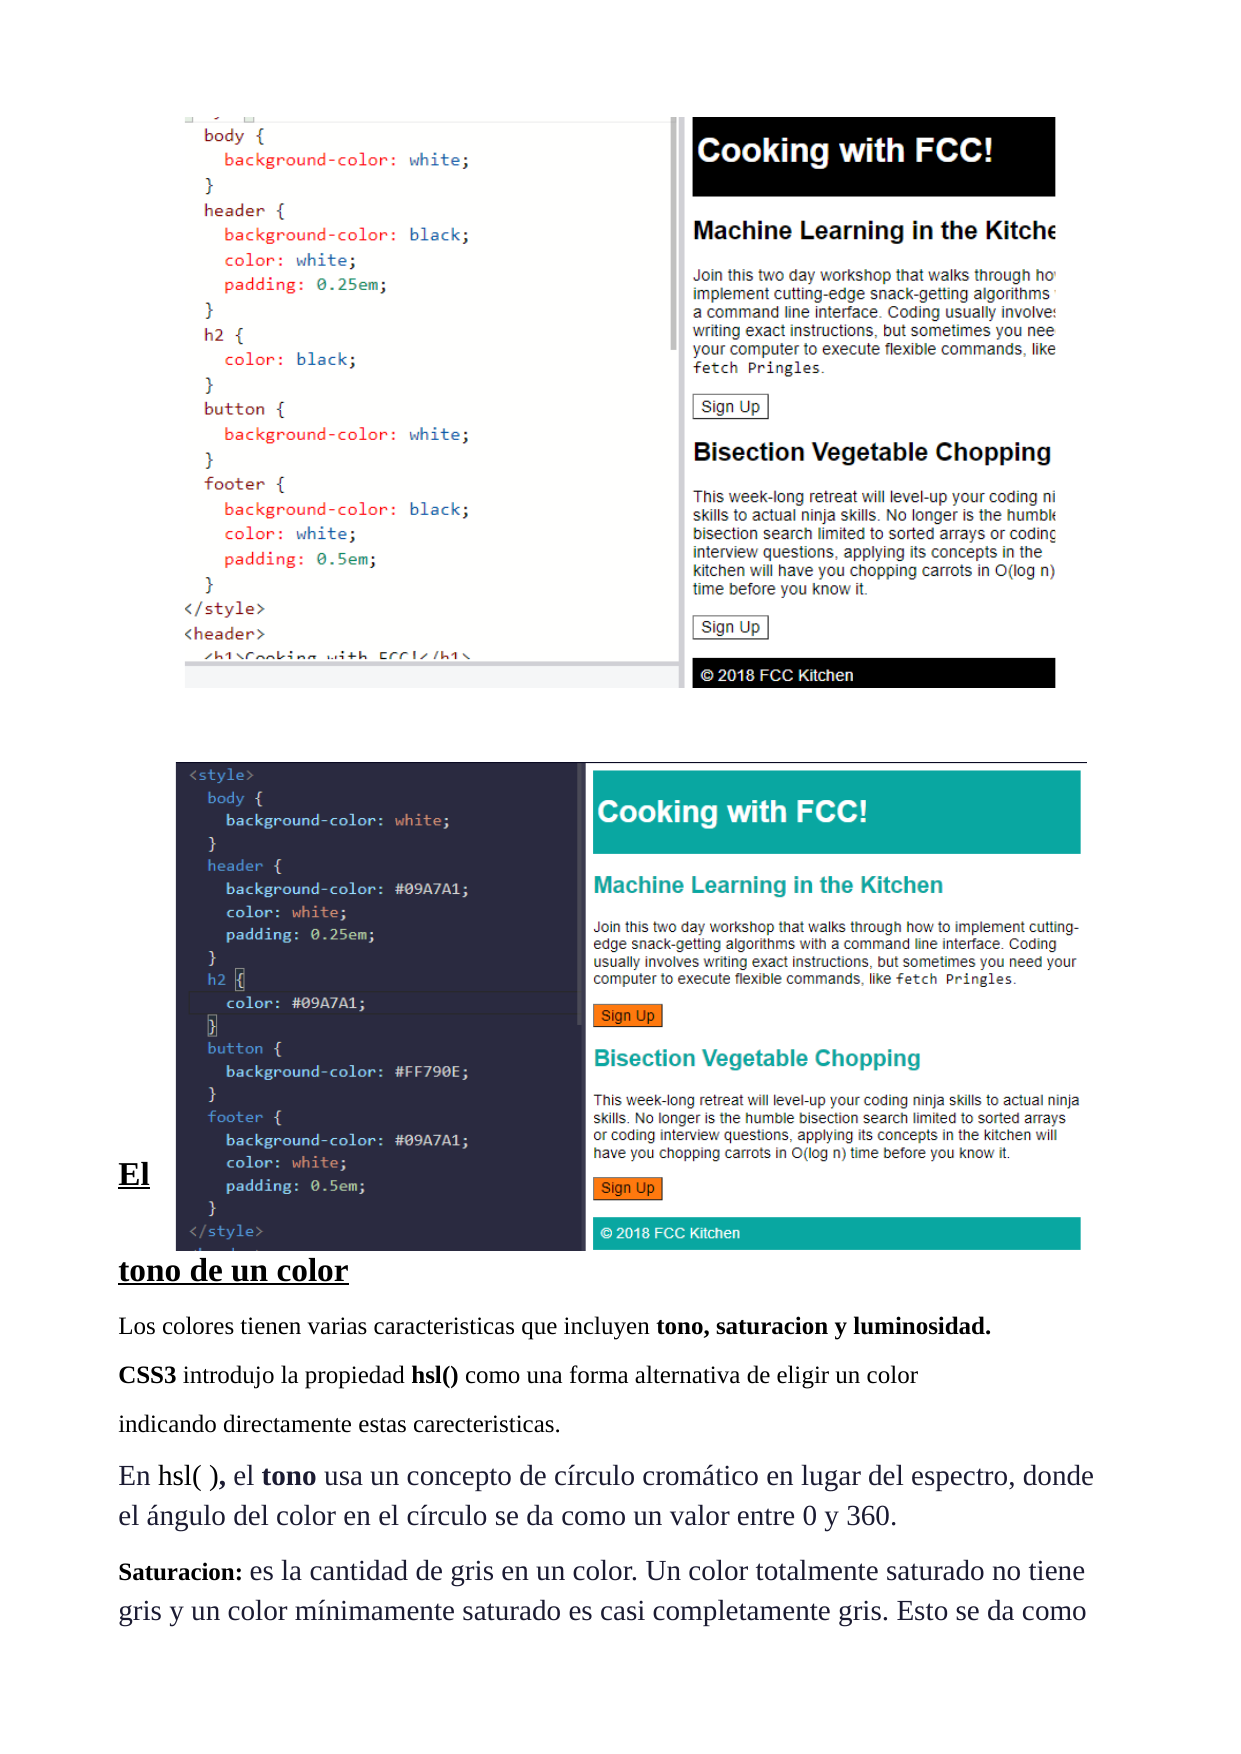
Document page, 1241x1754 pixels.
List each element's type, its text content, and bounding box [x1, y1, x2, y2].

text El tono de un color [118, 1154, 1122, 1289]
text CSS3 introdujo la propiedad hsl() como una forma alternativa de eligir un color [118, 1360, 1122, 1389]
text En hsl( ), el tono usa un concepto de círculo cromático en lugar del espectro, donde el ángulo del color en el círculo se da como un valor entre 0 y 360. [118, 1458, 1122, 1532]
text Saturacion: es la cantidad de gris en un color. Un color totalmente saturado no tiene gris y un color mínimamente saturado es casi completamente gris. Esto se da como [118, 1553, 1122, 1627]
text Los colores tienen varias caracteristicas que incluyen tono, saturacion y luminosidad. [118, 1311, 1122, 1339]
text indicando directamente estas carecteristicas. [118, 1409, 1122, 1438]
